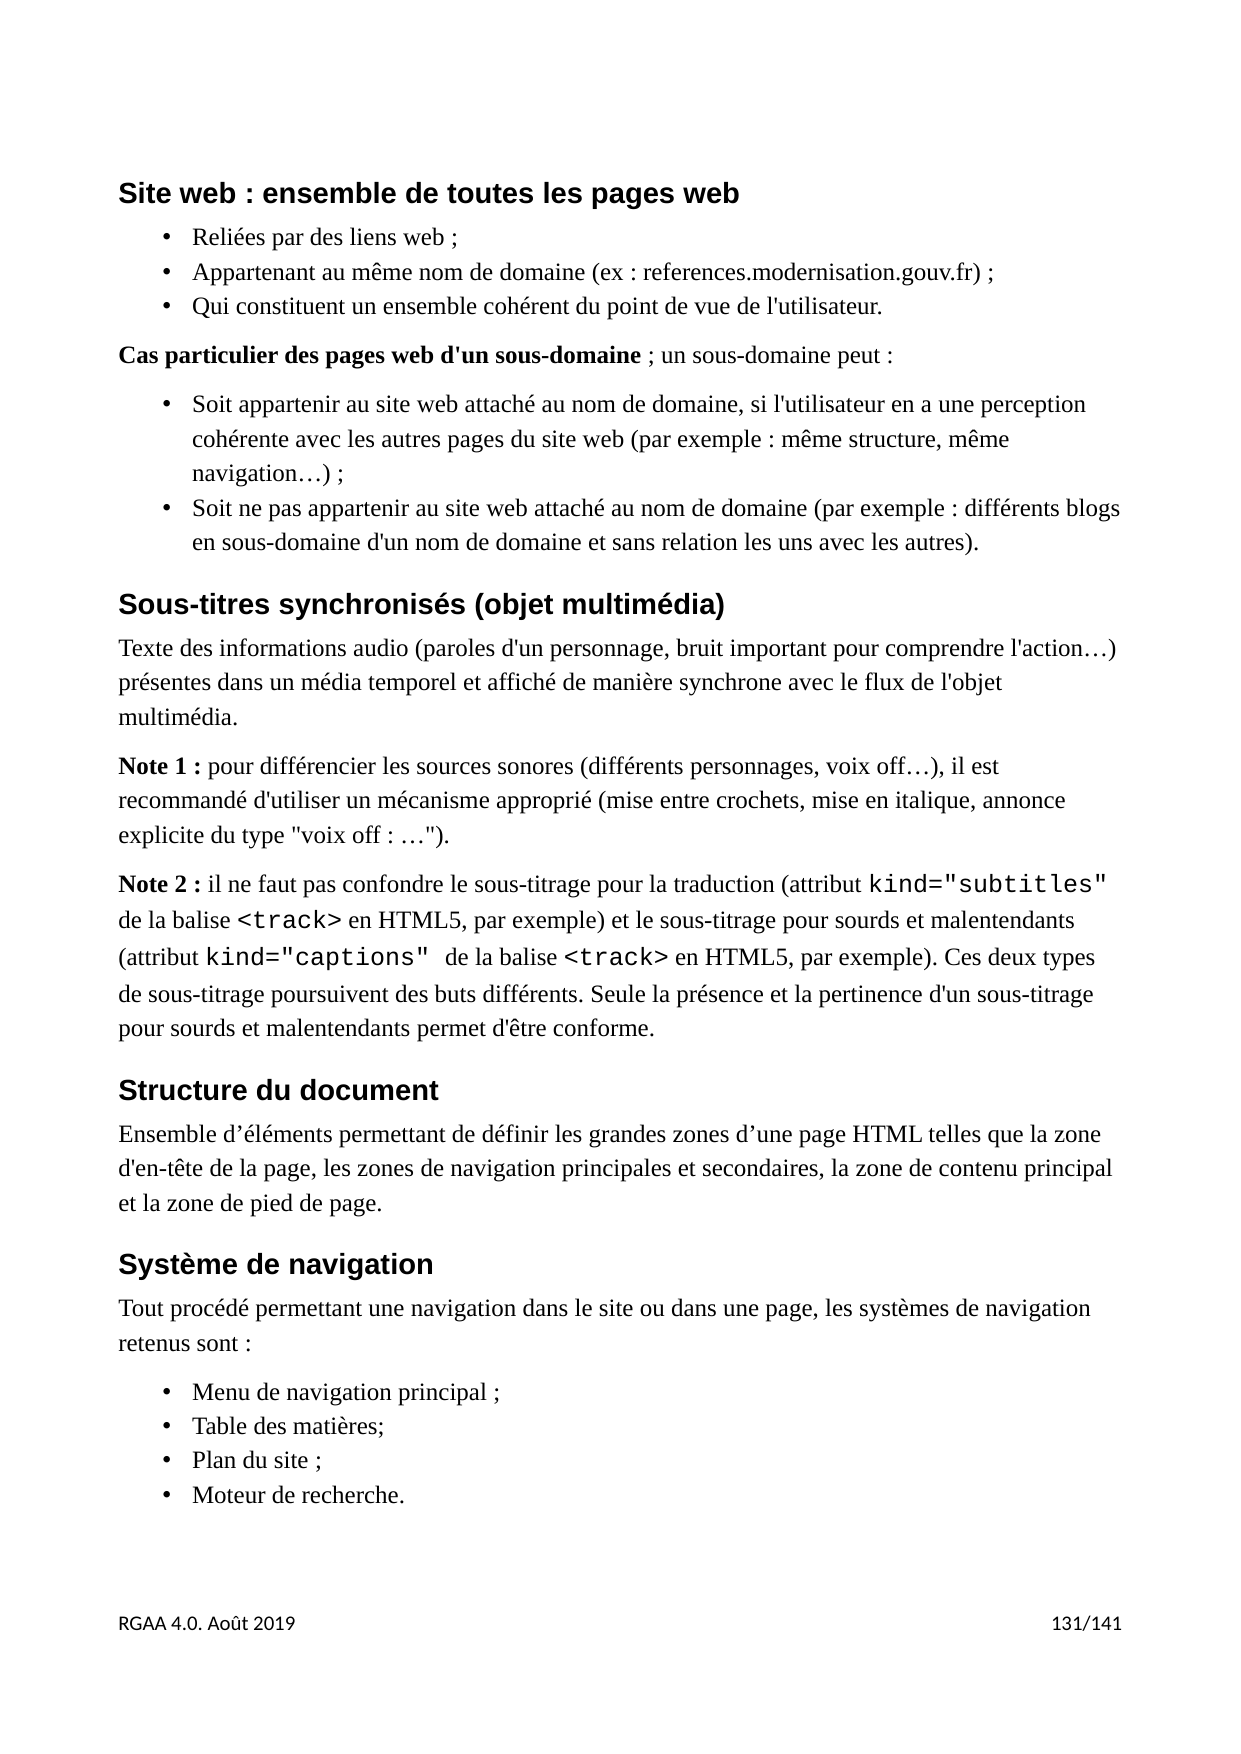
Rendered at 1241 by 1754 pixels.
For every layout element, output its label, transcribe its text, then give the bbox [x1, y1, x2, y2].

list Moteur de recherche. [162, 1480, 1122, 1509]
text Texte des informations audio (paroles d'un personnage, bruit important pour comprendre l'action…) présentes dans un média temporel et affiché de manière synchrone avec le flux de l'objet multimédia. [118, 633, 1122, 731]
text Note 2 : il ne faut pas confondre le sous-titrage pour la traduction (attribut kind="subtitles" de la balise <track> en HTML5, par exemple) et le sous-titrage pour sourds et malentendants (attribut kind="captions" de la balise <track> en HTML5, par exemple). Ces deux types de sous-titrage poursuivent des buts différents. Seule la présence et la pertinence d'un sous-titrage pour sourds et malentendants permet d'être conforme. [118, 869, 1122, 1042]
subtitle Structure du document [118, 1073, 1122, 1106]
list Appartenant au même nom de domaine (ex : references.modernisation.gouv.fr) ; [162, 257, 1122, 286]
text Note 1 : pour différencier les sources sonores (différents personnages, voix off…), il est recommandé d'utiliser un mécanisme approprié (mise entre crochets, mise en italique, annonce explicite du type "voix off : …"). [118, 751, 1122, 849]
text Ensemble d’éléments permettant de définir les grandes zones d’une page HTML telles que la zone d'en-tête de la page, les zones de navigation principales et secondaires, la zone de contenu principal et la zone de pied de page. [118, 1119, 1122, 1216]
list Menu de navigation principal ; [162, 1377, 1122, 1405]
subtitle Sous-titres synchronisés (objet multimédia) [118, 587, 1122, 620]
list Table des matières; [162, 1411, 1122, 1440]
list Reliées par des liens web ; [162, 222, 1122, 251]
list Plan du site ; [162, 1446, 1122, 1474]
subtitle Système de navigation [118, 1247, 1122, 1281]
text Tout procédé permettant une navigation dans le site ou dans une page, les systèmes de navigation retenus sont : [118, 1293, 1122, 1356]
list Qui constituent un ensemble cohérent du point de vue de l'utilisateur. [162, 291, 1122, 320]
list Soit appartenir au site web attaché au nom de domaine, si l'utilisateur en a une perception cohérente avec les autres pages du site web (par exemple : même structure, même navigation…) ; [162, 389, 1122, 487]
subtitle Site web : ensemble de toutes les pages web [118, 176, 1122, 210]
text Cas particulier des pages web d'un sous-domaine ; un sous-domaine peut : [118, 340, 1122, 369]
list Soit ne pas appartenir au site web attaché au nom de domaine (par exemple : différents blogs en sous-domaine d'un nom de domaine et sans relation les uns avec les autres). [162, 493, 1122, 556]
